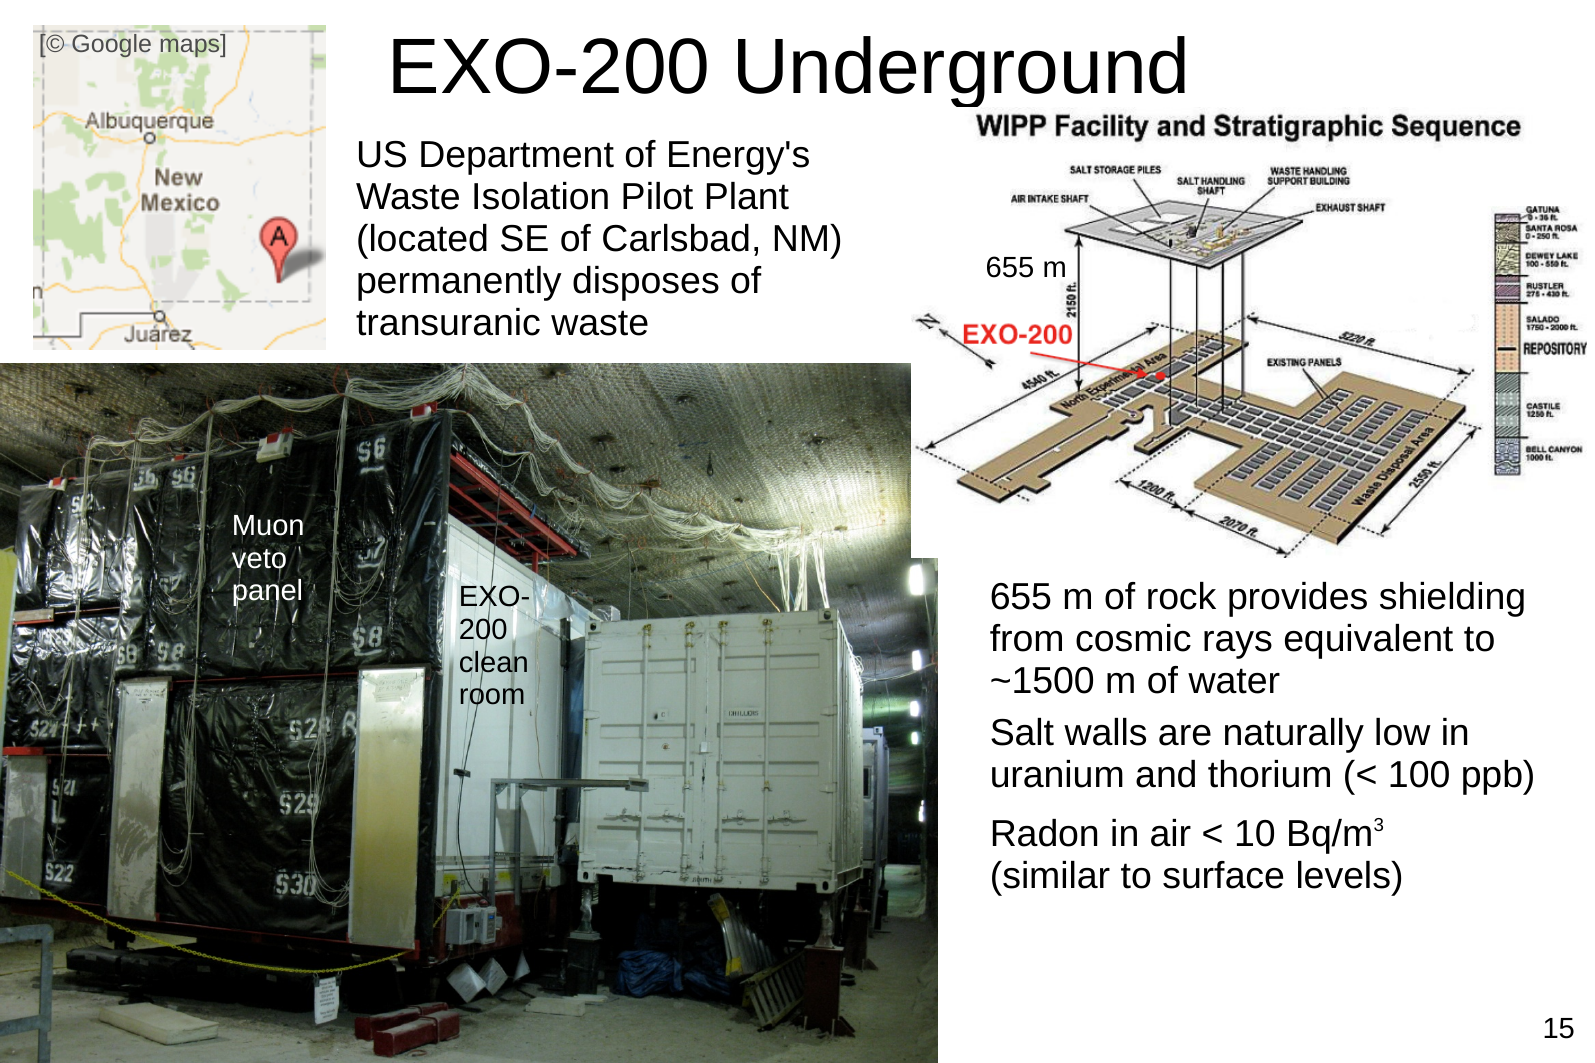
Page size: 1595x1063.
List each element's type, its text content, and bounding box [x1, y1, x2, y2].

text_box EXO-200 clean room [444, 572, 565, 705]
text_box [© Google maps] [24, 22, 250, 63]
text_box Radon in air < 10 Bq/m3 (similar to surface levels) [975, 804, 1501, 899]
picture [33, 25, 326, 350]
picture [0, 107, 1587, 1063]
text_box US Department of Energy's Waste Isolation Pilot Plant (located SE of Carlsbad, NM) permanently disposes of transuranic waste [341, 126, 863, 329]
text_box 655 m of rock provides shielding from cosmic rays equivalent to ~1500 m of water [975, 568, 1576, 696]
text_box 655 m [955, 243, 1098, 291]
title EXO-200 Underground [79, 19, 1501, 113]
text_box Muon veto panel [217, 501, 338, 604]
text_box Salt walls are naturally low in uranium and thorium (< 100 ppb) [975, 704, 1576, 795]
